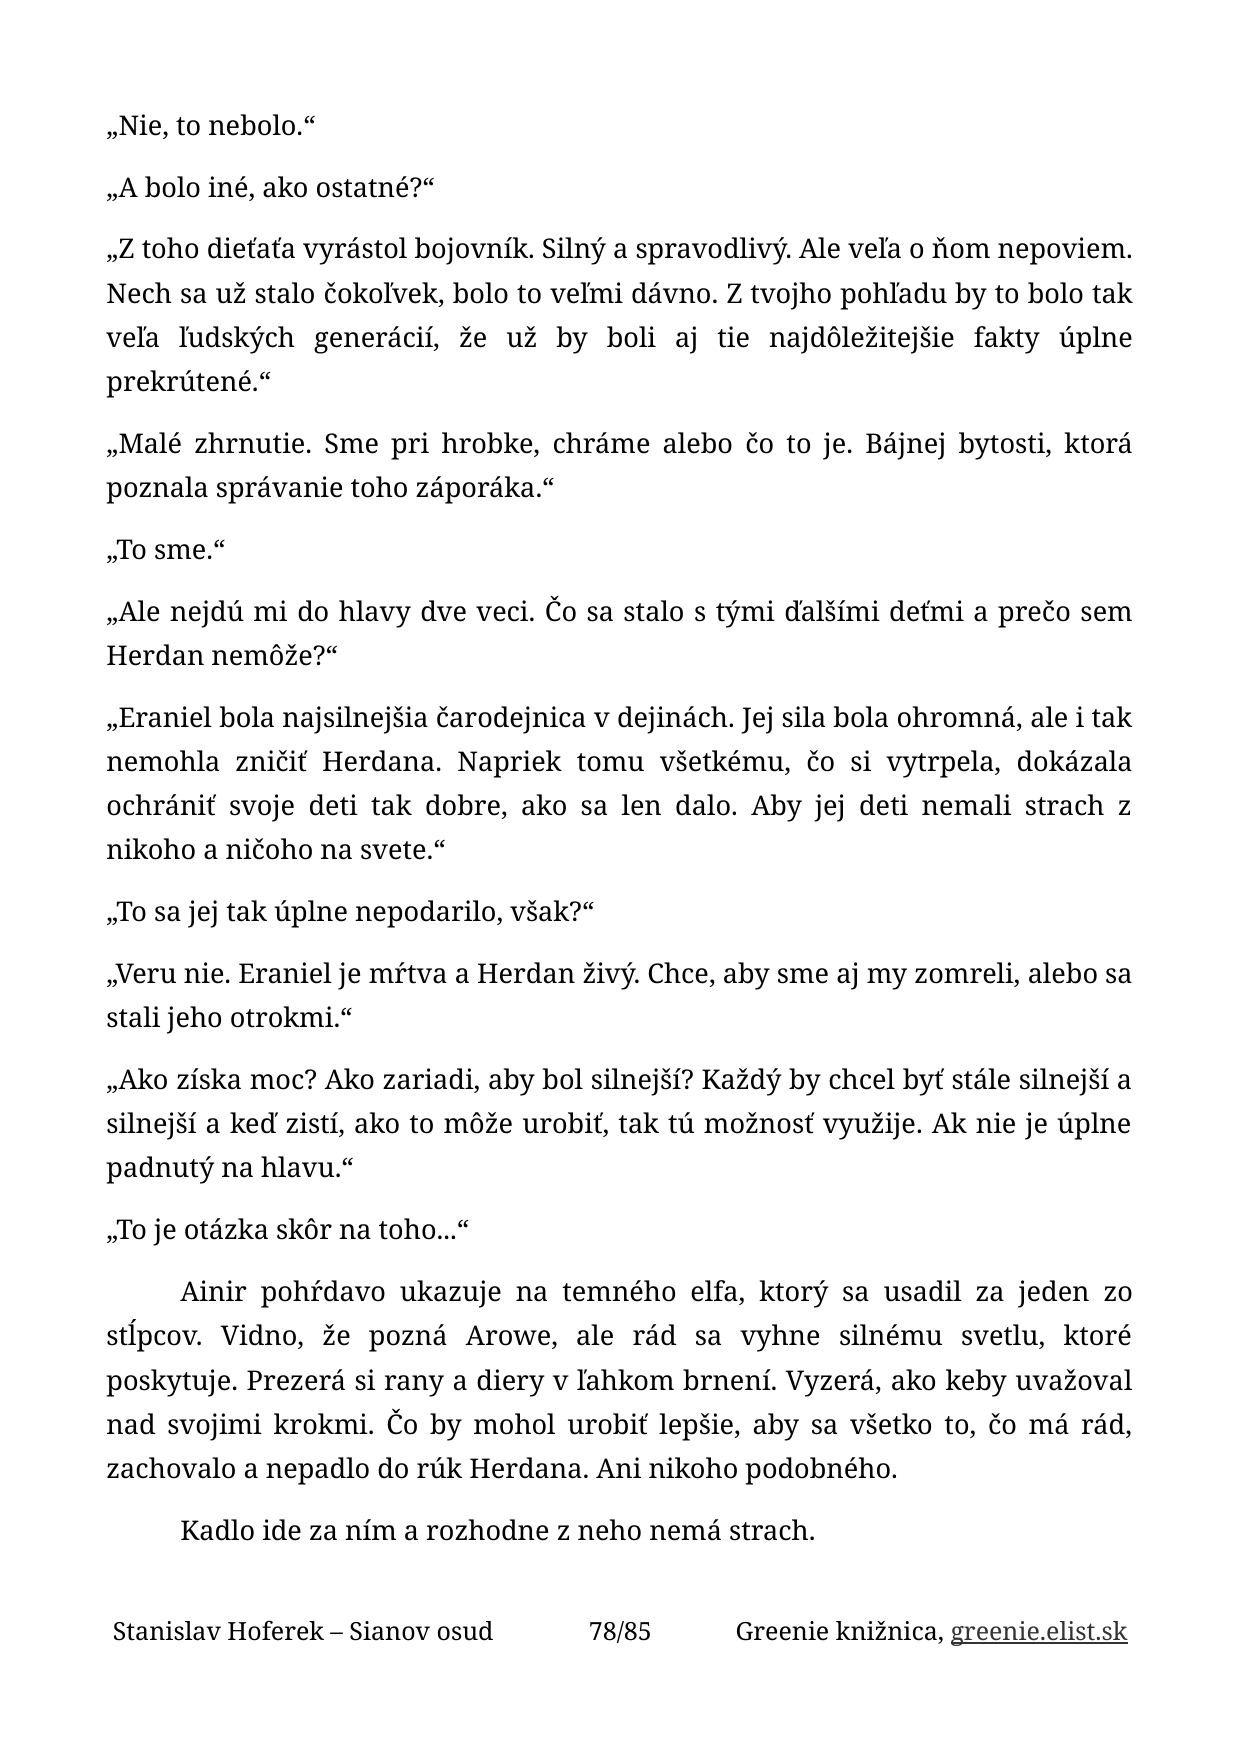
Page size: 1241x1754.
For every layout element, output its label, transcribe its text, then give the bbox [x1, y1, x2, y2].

text Kadlo ide za ním a rozhodne z neho nemá strach. [106, 1511, 1134, 1548]
text „Eraniel bola najsilnejšia čarodejnica v dejinách. Jej sila bola ohromná, ale i tak nemohla zničiť Herdana. Napriek tomu všetkému, čo si vytrpela, dokázala ochrániť svoje deti tak dobre, ako sa len dalo. Aby jej deti nemali strach z nikoho a ničoho na svete.“ [106, 698, 1134, 868]
text „To sa jej tak úplne nepodarilo, však?“ [106, 893, 1134, 929]
text „To sme.“ [106, 530, 1134, 567]
text „A bolo iné, ako ostatné?“ [106, 168, 1134, 205]
text Ainir pohŕdavo ukazuje na temného elfa, ktorý sa usadil za jeden zo stĺpcov. Vidno, že pozná Arowe, ale rád sa vyhne silnému svetlu, ktoré poskytuje. Prezerá si rany a diery v ľahkom brnení. Vyzerá, ako keby uvažoval nad svojimi krokmi. Čo by mohol urobiť lepšie, aby sa všetko to, čo má rád, zachovalo a nepadlo do rúk Herdana. Ani nikoho podobného. [106, 1273, 1134, 1486]
text „To je otázka skôr na toho...“ [106, 1211, 1134, 1248]
text „Ako získa moc? Ako zariadi, aby bol silnejší? Každý by chcel byť stále silnejší a silnejší a keď zistí, ako to môže urobiť, tak tú možnosť využije. Ak nie je úplne padnutý na hlavu.“ [106, 1061, 1134, 1186]
text „Malé zhrnutie. Sme pri hrobke, chráme alebo čo to je. Bájnej bytosti, ktorá poznala správanie toho záporáka.“ [106, 424, 1134, 505]
text „Ale nejdú mi do hlavy dve veci. Čo sa stalo s tými ďalšími deťmi a prečo sem Herdan nemôže?“ [106, 592, 1134, 673]
text „Nie, to nebolo.“ [106, 106, 1134, 143]
text „Veru nie. Eraniel je mŕtva a Herdan živý. Chce, aby sme aj my zomreli, alebo sa stali jeho otrokmi.“ [106, 954, 1134, 1036]
text „Z toho dieťaťa vyrástol bojovník. Silný a spravodlivý. Ale veľa o ňom nepoviem. Nech sa už stalo čokoľvek, bolo to veľmi dávno. Z tvojho pohľadu by to bolo tak veľa ľudských generácií, že už by boli aj tie najdôležitejšie fakty úplne prekrútené.“ [106, 230, 1134, 399]
